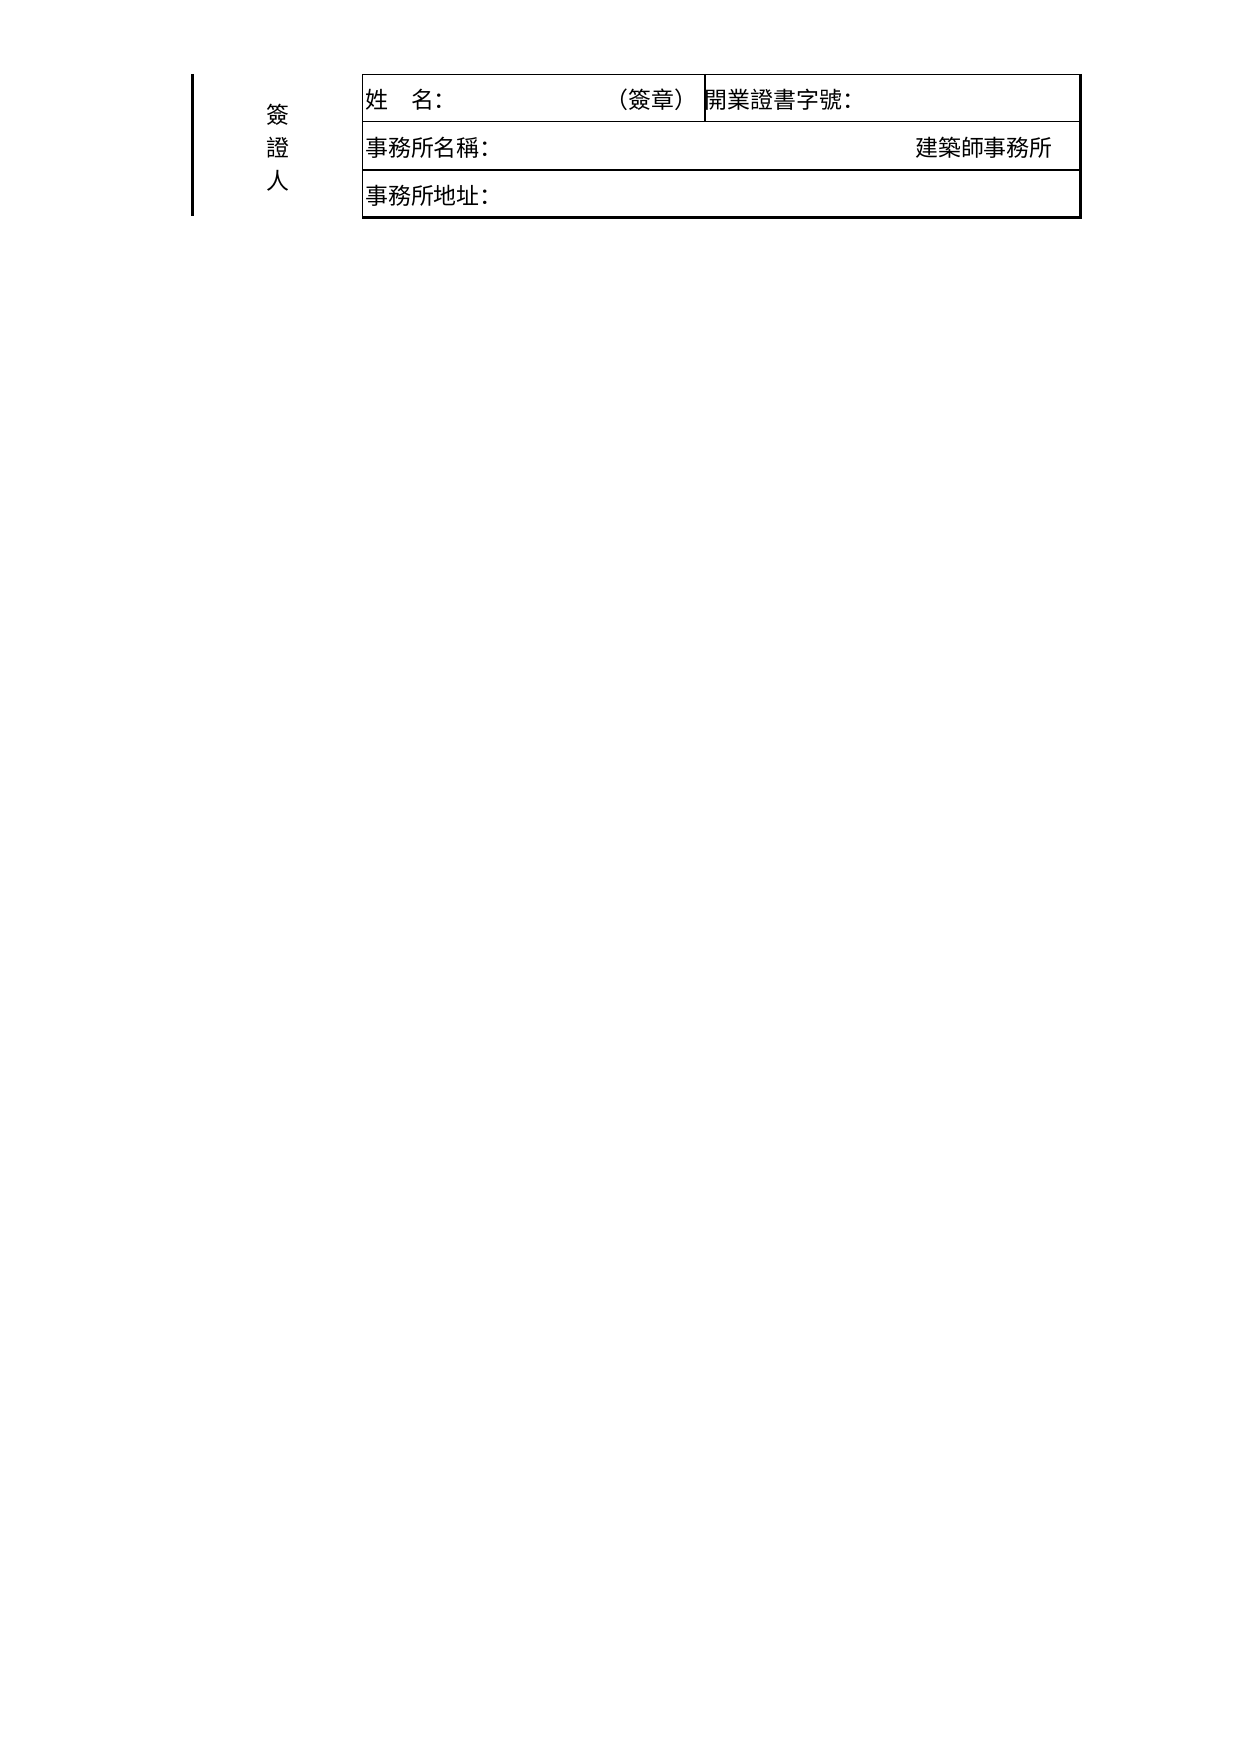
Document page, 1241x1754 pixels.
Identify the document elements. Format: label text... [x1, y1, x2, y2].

table_cell 開業證書字號： [706, 75, 1079, 121]
table_cell 姓 名： （簽章） [363, 75, 704, 121]
table_cell 簽 證 人 [194, 74, 362, 216]
table_cell 事務所名稱： 建築師事務所 [363, 122, 1079, 168]
table_cell 事務所地址： [363, 171, 1079, 216]
